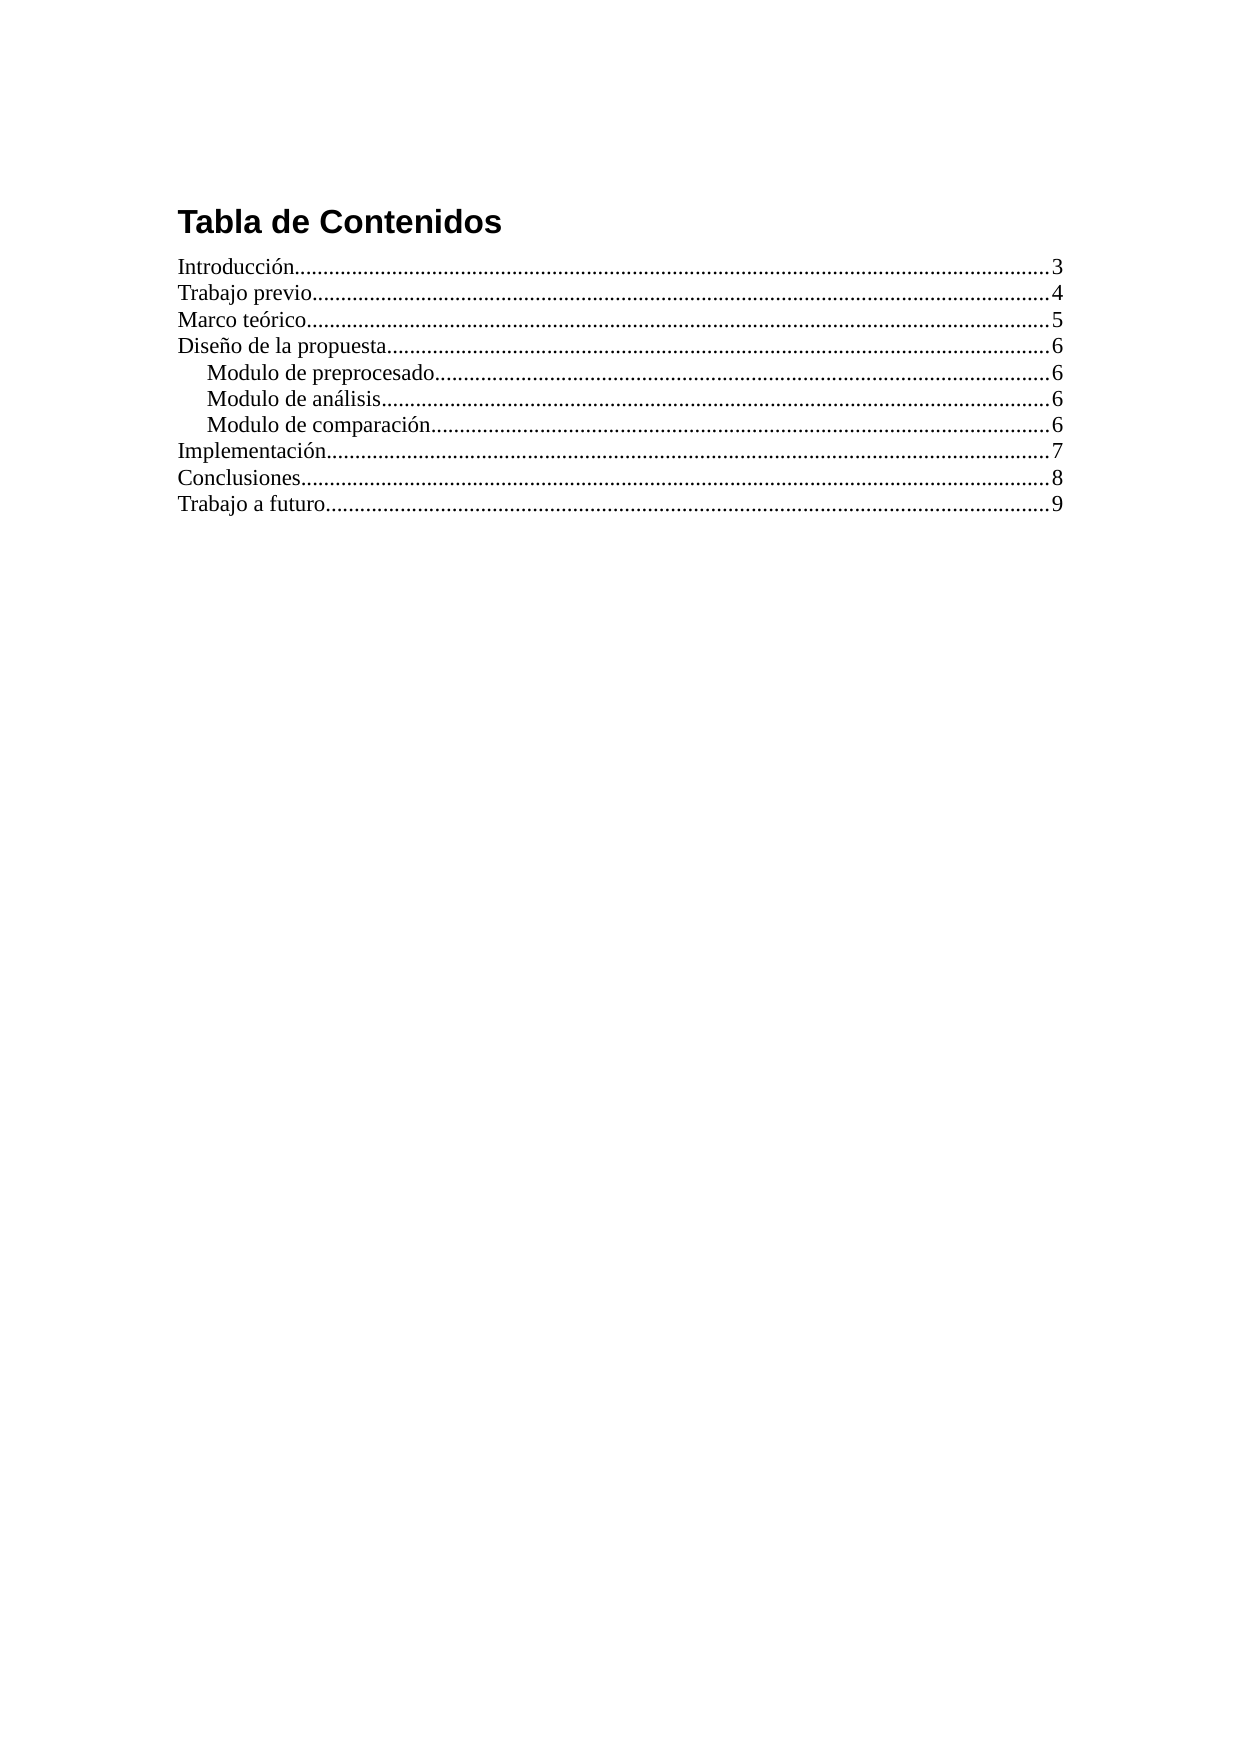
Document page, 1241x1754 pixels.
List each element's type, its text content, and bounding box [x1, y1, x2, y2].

text Trabajo a futuro 9 [177, 490, 1063, 517]
text Trabajo previo 4 [177, 279, 1063, 306]
text Introducción 3 [177, 253, 1063, 279]
text Modulo de preprocesado 6 [207, 358, 1063, 385]
text Implementación 7 [177, 438, 1063, 464]
text Diseño de la propuesta 6 [177, 332, 1063, 358]
text Marco teórico 5 [177, 306, 1063, 332]
text Conclusiones 8 [177, 464, 1063, 490]
text Modulo de análisis 6 [207, 385, 1063, 411]
text Modulo de comparación 6 [207, 411, 1063, 438]
subtitle Tabla de Contenidos [177, 202, 1063, 241]
